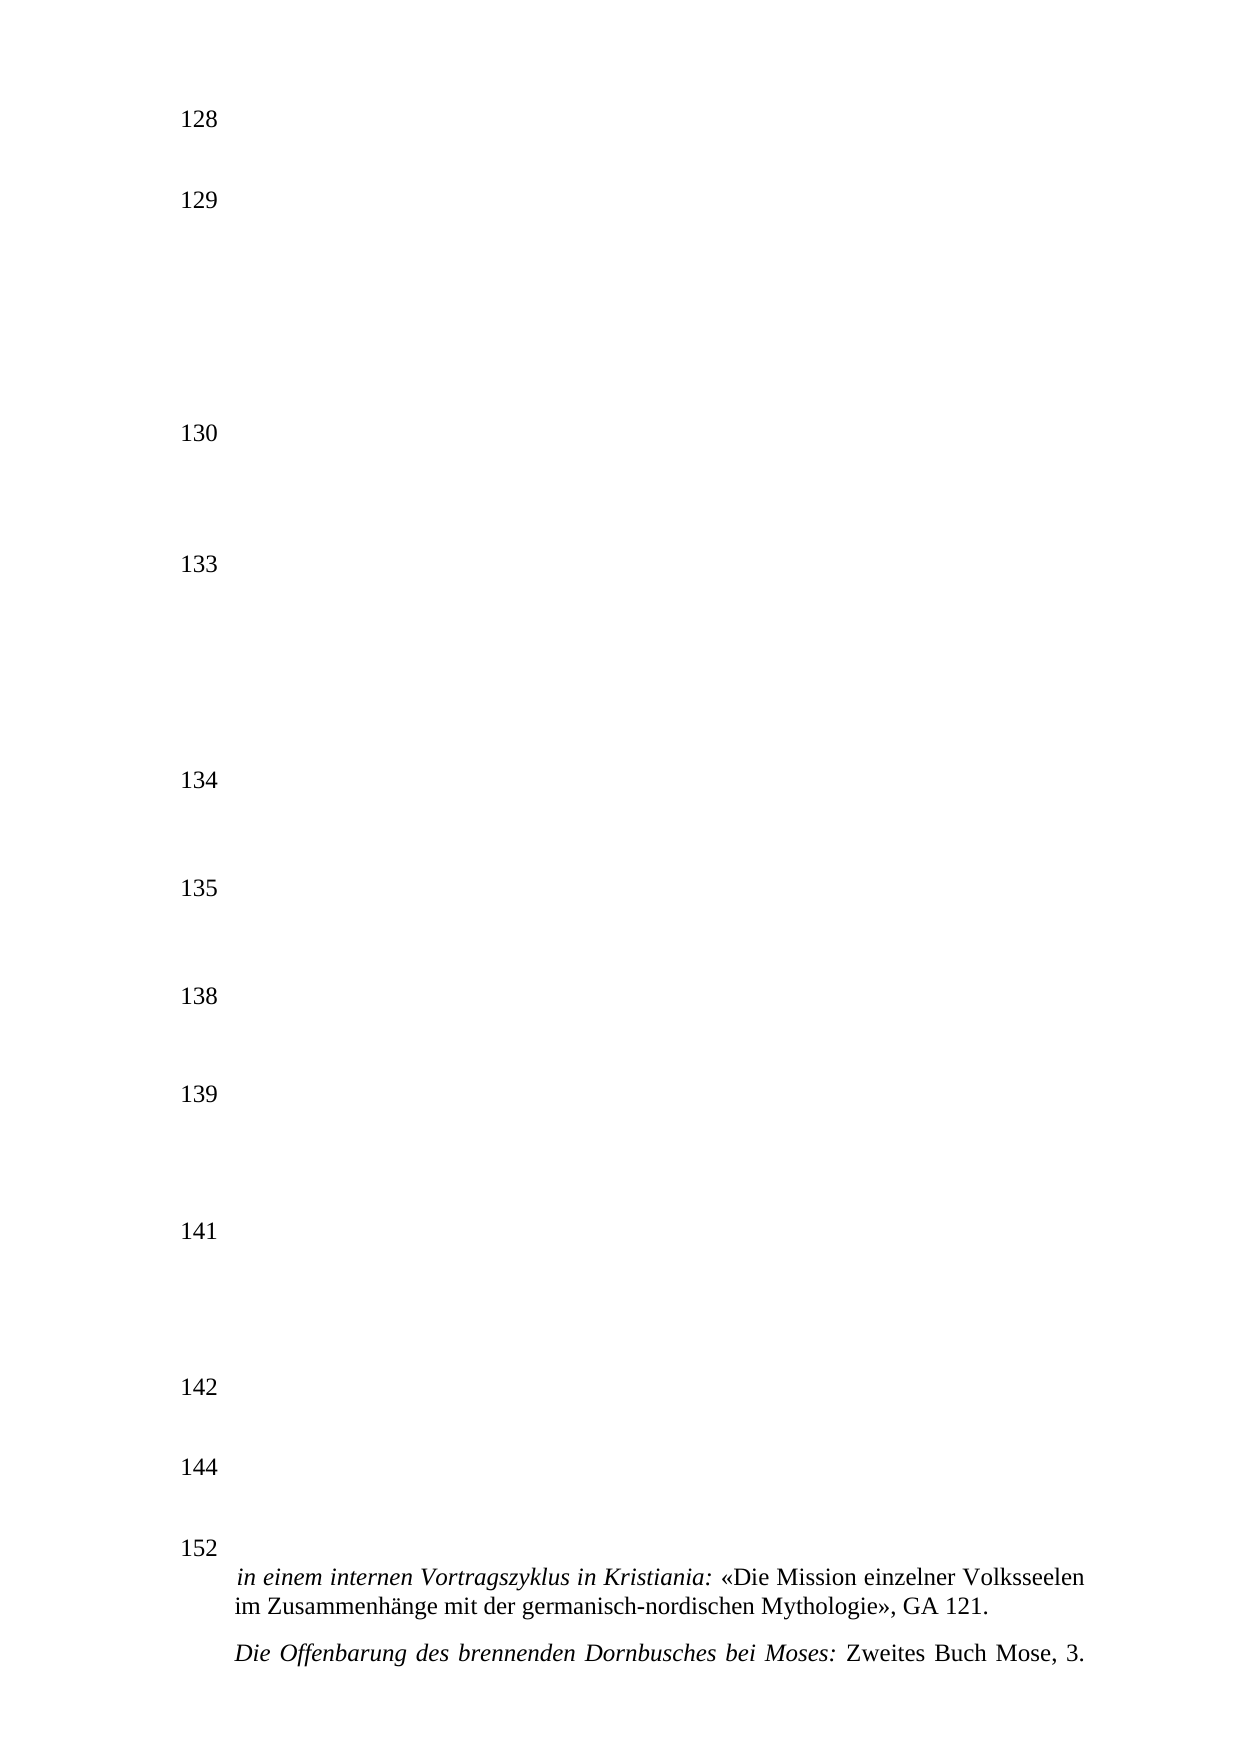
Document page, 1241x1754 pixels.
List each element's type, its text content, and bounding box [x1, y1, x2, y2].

text 152 [180, 1533, 1085, 1562]
text 134 [180, 765, 1085, 794]
text 130 [180, 418, 1085, 447]
text 129 [180, 185, 1085, 214]
text 144 [180, 1452, 1085, 1481]
text 135 [180, 873, 1085, 902]
text 128 [180, 104, 1085, 133]
text 142 [180, 1372, 1085, 1400]
text in einem internen Vortragszyklus in Kristiania: «Die Mission einzelner Volksseelen im Zusammenhänge mit der germanisch-nordischen Mythologie», GA 121. [234, 1562, 1085, 1619]
text 138 [180, 981, 1085, 1010]
text 141 [180, 1216, 1085, 1244]
text 139 [180, 1079, 1085, 1107]
text Die Offenbarung des brennenden Dornbusches bei Moses: Zweites Buch Mose, 3. [180, 1638, 1085, 1667]
text 133 [180, 549, 1085, 578]
